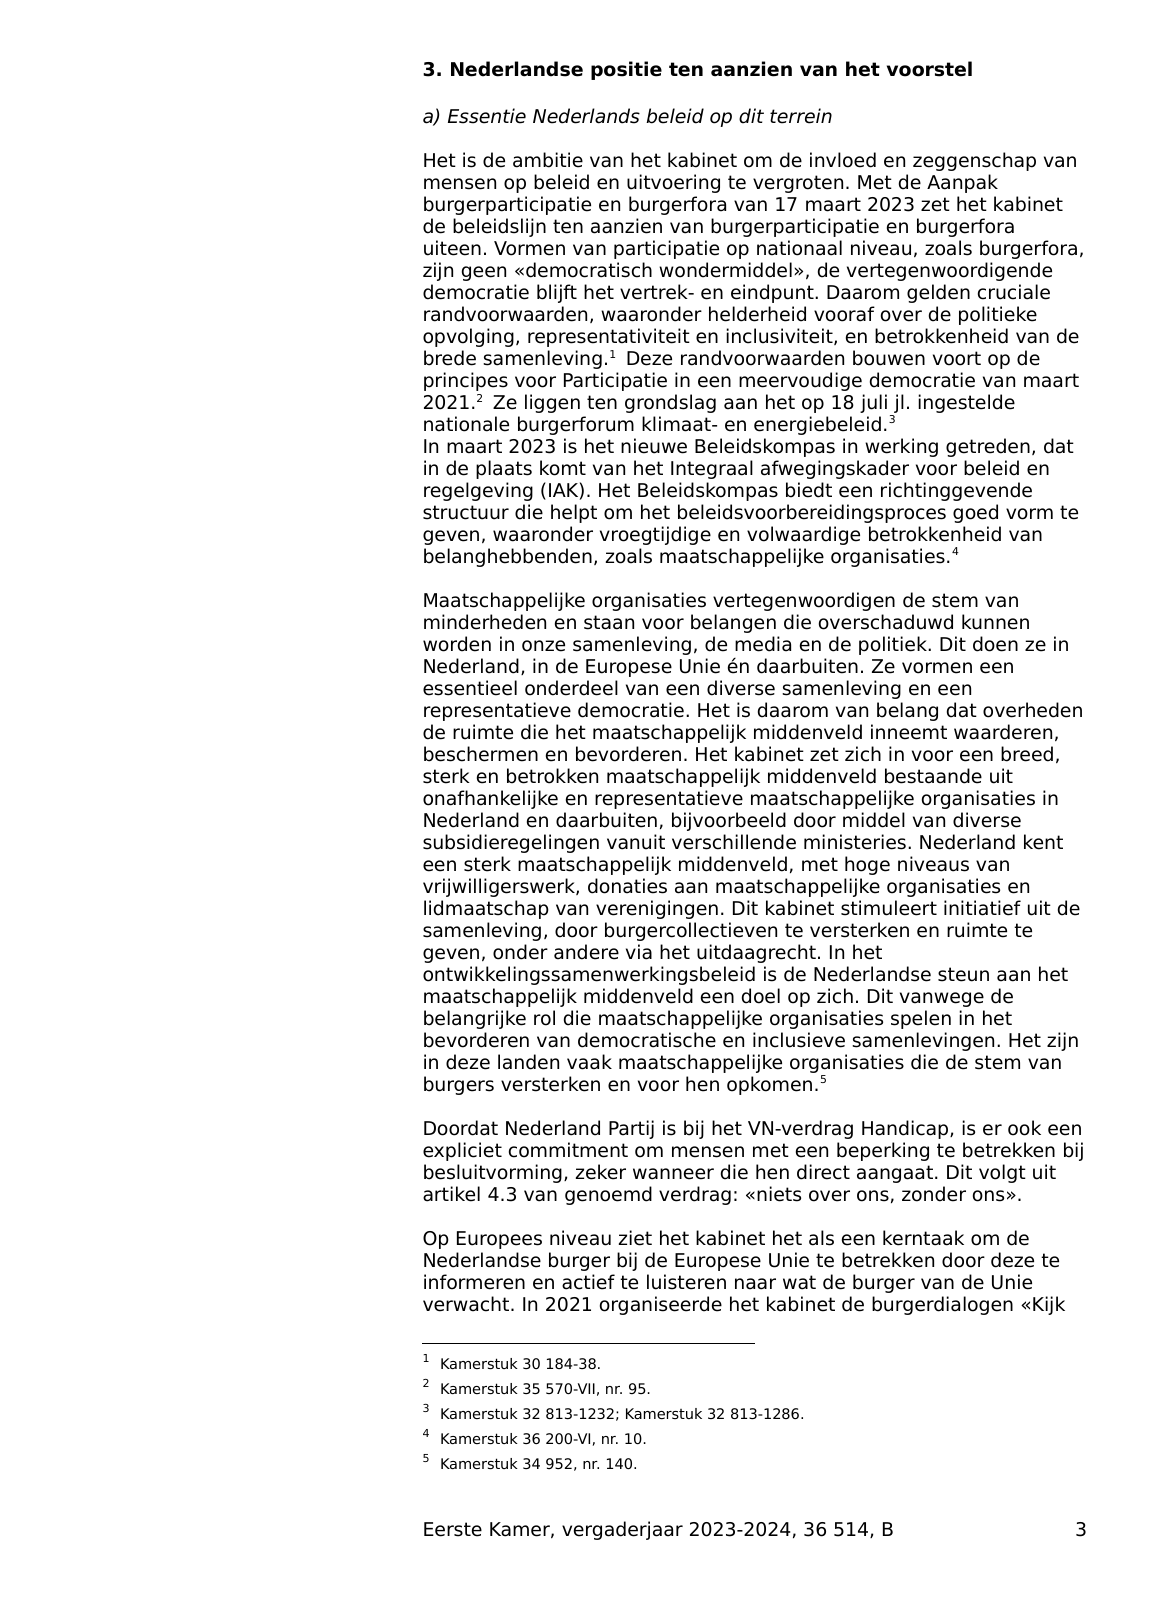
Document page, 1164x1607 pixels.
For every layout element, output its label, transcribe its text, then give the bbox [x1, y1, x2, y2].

text Doordat Nederland Partij is bij het VN-verdrag Handicap, is er ook een expliciet commitment om mensen met een beperking te betrekken bij besluitvorming, zeker wanneer die hen direct aangaat. Dit volgt uit artikel 4.3 van genoemd verdrag: «niets over ons, zonder ons». [422, 1118, 1087, 1206]
text Kamerstuk 34 952, nr. 140. [422, 1452, 1087, 1474]
subtitle 3. Nederlandse positie ten aanzien van het voorstel [422, 59, 1087, 81]
text Kamerstuk 32 813-1232; Kamerstuk 32 813-1286. [422, 1402, 1087, 1424]
subtitle a) Essentie Nederlands beleid op dit terrein [422, 106, 1087, 128]
text Kamerstuk 35 570-VII, nr. 95. [422, 1377, 1087, 1399]
text Kamerstuk 36 200-VI, nr. 10. [422, 1427, 1087, 1449]
text Het is de ambitie van het kabinet om de invloed en zeggenschap van mensen op beleid en uitvoering te vergroten. Met de Aanpak burgerparticipatie en burgerfora van 17 maart 2023 zet het kabinet de beleidslijn ten aanzien van burgerparticipatie en burgerfora uiteen. Vormen van participatie op nationaal niveau, zoals burgerfora, zijn geen «democratisch wondermiddel», de vertegenwoordigende democratie blijft het vertrek- en eindpunt. Daarom gelden cruciale randvoorwaarden, waaronder helderheid vooraf over de politieke opvolging, representativiteit en inclusiviteit, en betrokkenheid van de brede samenleving. Deze randvoorwaarden bouwen voort op de principes voor Participatie in een meervoudige democratie van maart 2021. Ze liggen ten grondslag aan het op 18 juli jl. ingestelde nationale burgerforum klimaat- en energiebeleid. [422, 150, 1087, 436]
text Kamerstuk 30 184-38. [422, 1352, 1087, 1374]
text In maart 2023 is het nieuwe Beleidskompas in werking getreden, dat in de plaats komt van het Integraal afwegingskader voor beleid en regelgeving (IAK). Het Beleidskompas biedt een richtinggevende structuur die helpt om het beleidsvoorbereidingsproces goed vorm te geven, waaronder vroegtijdige en volwaardige betrokkenheid van belanghebbenden, zoals maatschappelijke organisaties. [422, 436, 1087, 568]
text Op Europees niveau ziet het kabinet het als een kerntaak om de Nederlandse burger bij de Europese Unie te betrekken door deze te informeren en actief te luisteren naar wat de burger van de Unie verwacht. In 2021 organiseerde het kabinet de burgerdialogen «Kijk [422, 1228, 1087, 1316]
text Maatschappelijke organisaties vertegenwoordigen de stem van minderheden en staan voor belangen die overschaduwd kunnen worden in onze samenleving, de media en de politiek. Dit doen ze in Nederland, in de Europese Unie én daarbuiten. Ze vormen een essentieel onderdeel van een diverse samenleving en een representatieve democratie. Het is daarom van belang dat overheden de ruimte die het maatschappelijk middenveld inneemt waarderen, beschermen en bevorderen. Het kabinet zet zich in voor een breed, sterk en betrokken maatschappelijk middenveld bestaande uit onafhankelijke en representatieve maatschappelijke organisaties in Nederland en daarbuiten, bijvoorbeeld door middel van diverse subsidieregelingen vanuit verschillende ministeries. Nederland kent een sterk maatschappelijk middenveld, met hoge niveaus van vrijwilligerswerk, donaties aan maatschappelijke organisaties en lidmaatschap van verenigingen. Dit kabinet stimuleert initiatief uit de samenleving, door burgercollectieven te versterken en ruimte te geven, onder andere via het uitdaagrecht. In het ontwikkelingssamenwerkingsbeleid is de Nederlandse steun aan het maatschappelijk middenveld een doel op zich. Dit vanwege de belangrijke rol die maatschappelijke organisaties spelen in het bevorderen van democratische en inclusieve samenlevingen. Het zijn in deze landen vaak maatschappelijke organisaties die de stem van burgers versterken en voor hen opkomen. [422, 590, 1087, 1096]
